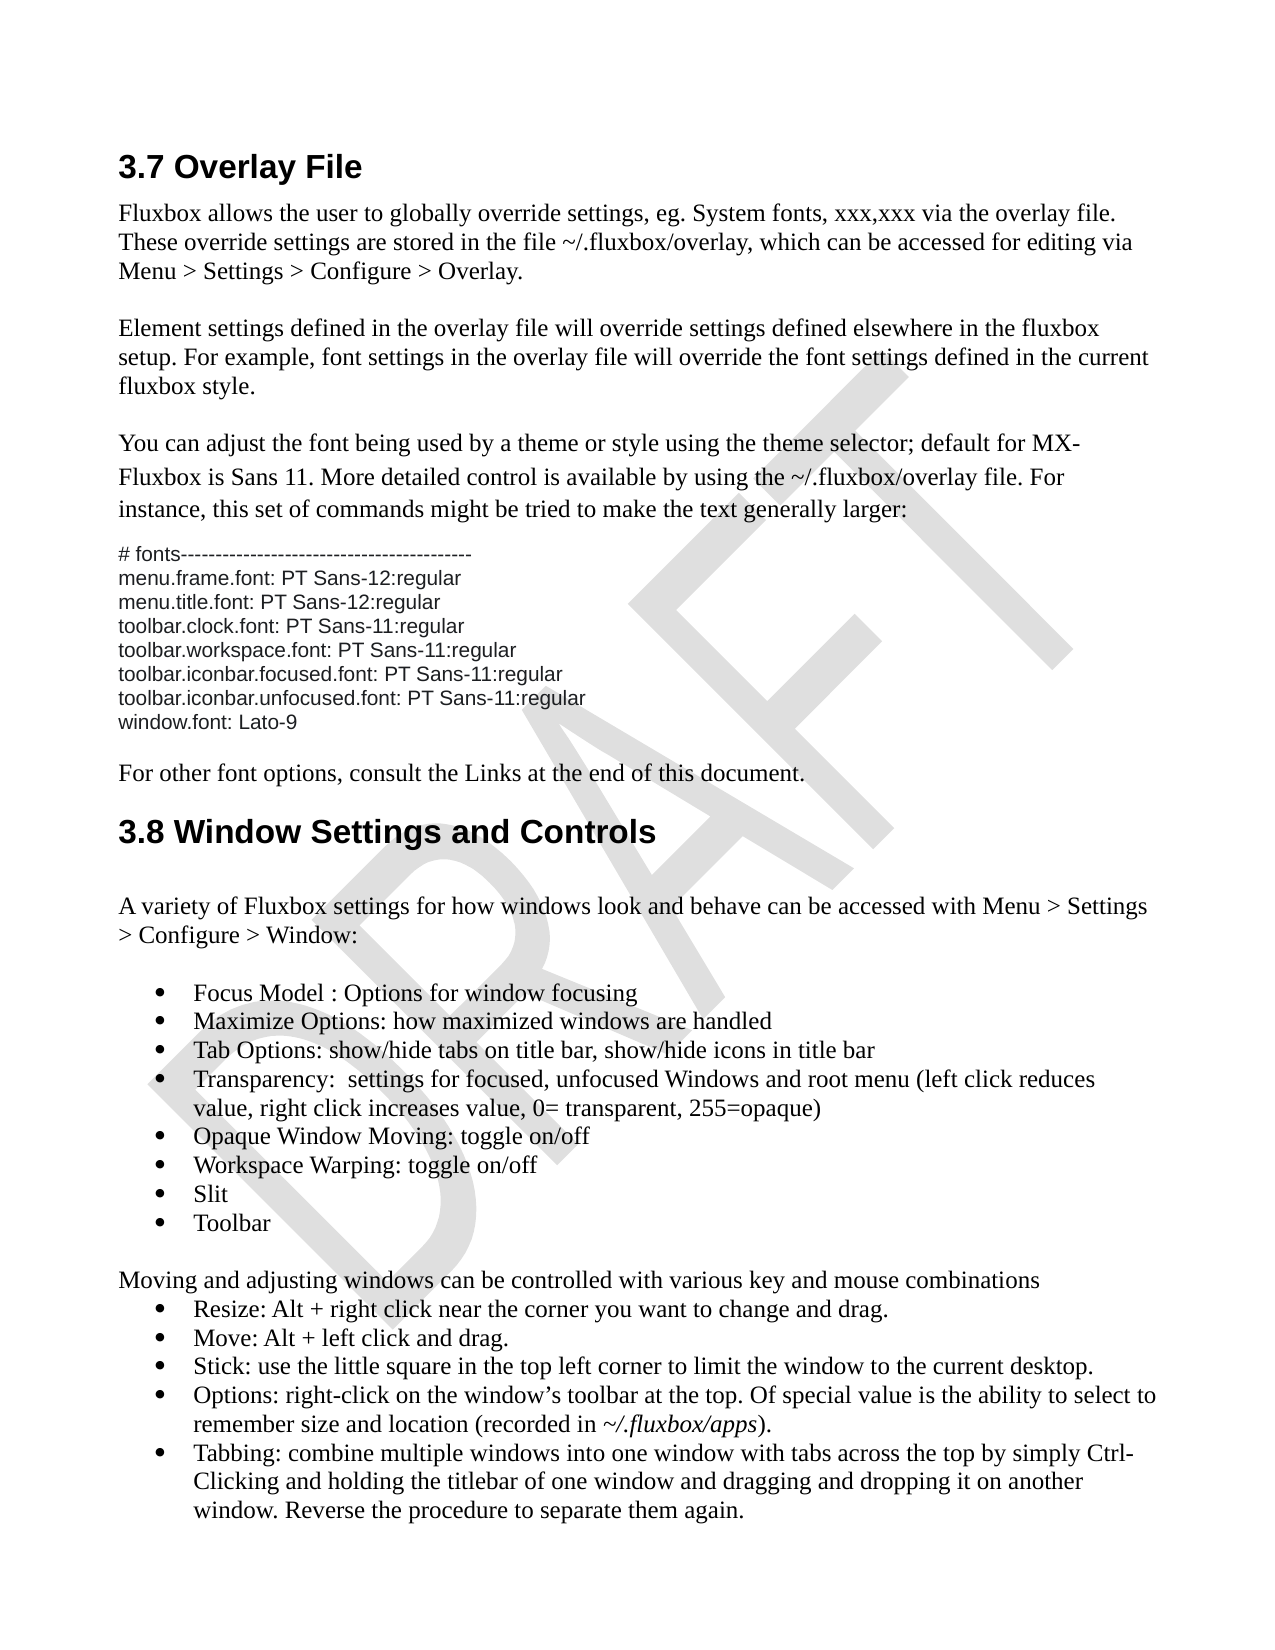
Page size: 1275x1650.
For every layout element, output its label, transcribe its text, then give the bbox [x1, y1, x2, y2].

list Opaque Window Moving: toggle on/off [156, 1121, 1157, 1150]
subtitle 3.8 Window Settings and Controls [118, 812, 1157, 850]
list Resize: Alt + right click near the corner you want to change and drag. [156, 1294, 1157, 1323]
list Tab Options: show/hide tabs on title bar, show/hide icons in title bar [156, 1035, 1157, 1064]
subtitle 3.7 Overlay File [118, 148, 1157, 186]
text These override settings are stored in the file ~/.fluxbox/overlay, which can be accessed for editing via Menu > Settings > Configure > Overlay. [118, 227, 1157, 285]
text You can adjust the font being used by a theme or style using the theme selector; default for MX-Fluxbox is Sans 11. More detailed control is available by using the ~/.fluxbox/overlay file. For instance, this set of commands might be tried to make the text generally larger: [118, 428, 1157, 523]
list Move: Alt + left click and drag. [156, 1323, 1157, 1351]
text A variety of Fluxbox settings for how windows look and behave can be accessed with Menu > Settings > Configure > Window: [118, 891, 1157, 949]
list Focus Model : Options for window focusing [156, 978, 1157, 1006]
text For other font options, consult the Links at the end of this document. [118, 758, 1157, 787]
list Workspace Warping: toggle on/off [156, 1150, 1157, 1179]
text Element settings defined in the overlay file will override settings defined elsewhere in the fluxbox setup. For example, font settings in the overlay file will override the font settings defined in the current fluxbox style. [118, 313, 1157, 400]
list Stick: use the little square in the top left corner to limit the window to the current desktop. [156, 1351, 1157, 1380]
list Options: right-click on the window’s toolbar at the top. Of special value is the ability to select to remember size and location (recorded in ~/.fluxbox/apps). [156, 1380, 1157, 1438]
text Moving and adjusting windows can be controlled with various key and mouse combinations [118, 1265, 1157, 1294]
list Toolbar [156, 1208, 1157, 1236]
list Slit [156, 1179, 1157, 1208]
list Transparency: settings for focused, unfocused Windows and root menu (left click reduces value, right click increases value, 0= transparent, 255=opaque) [156, 1064, 1157, 1121]
text # fonts------------------------------------------ menu.frame.font: PT Sans-12:regular menu.title.font: PT Sans-12:regular toolbar.clock.font: PT Sans-11:regular toolbar.workspace.font: PT Sans-11:regular toolbar.iconbar.focused.font: PT Sans-11:regular toolbar.iconbar.unfocused.font: PT Sans-11:regular window.font: Lato-9 [118, 542, 1157, 734]
list Tabbing: combine multiple windows into one window with tabs across the top by simply Ctrl-Clicking and holding the titlebar of one window and dragging and dropping it on another window. Reverse the procedure to separate them again. [156, 1438, 1157, 1524]
text Fluxbox allows the user to globally override settings, eg. System fonts, xxx,xxx via the overlay file. [118, 198, 1157, 227]
list Maximize Options: how maximized windows are handled [156, 1006, 1157, 1035]
